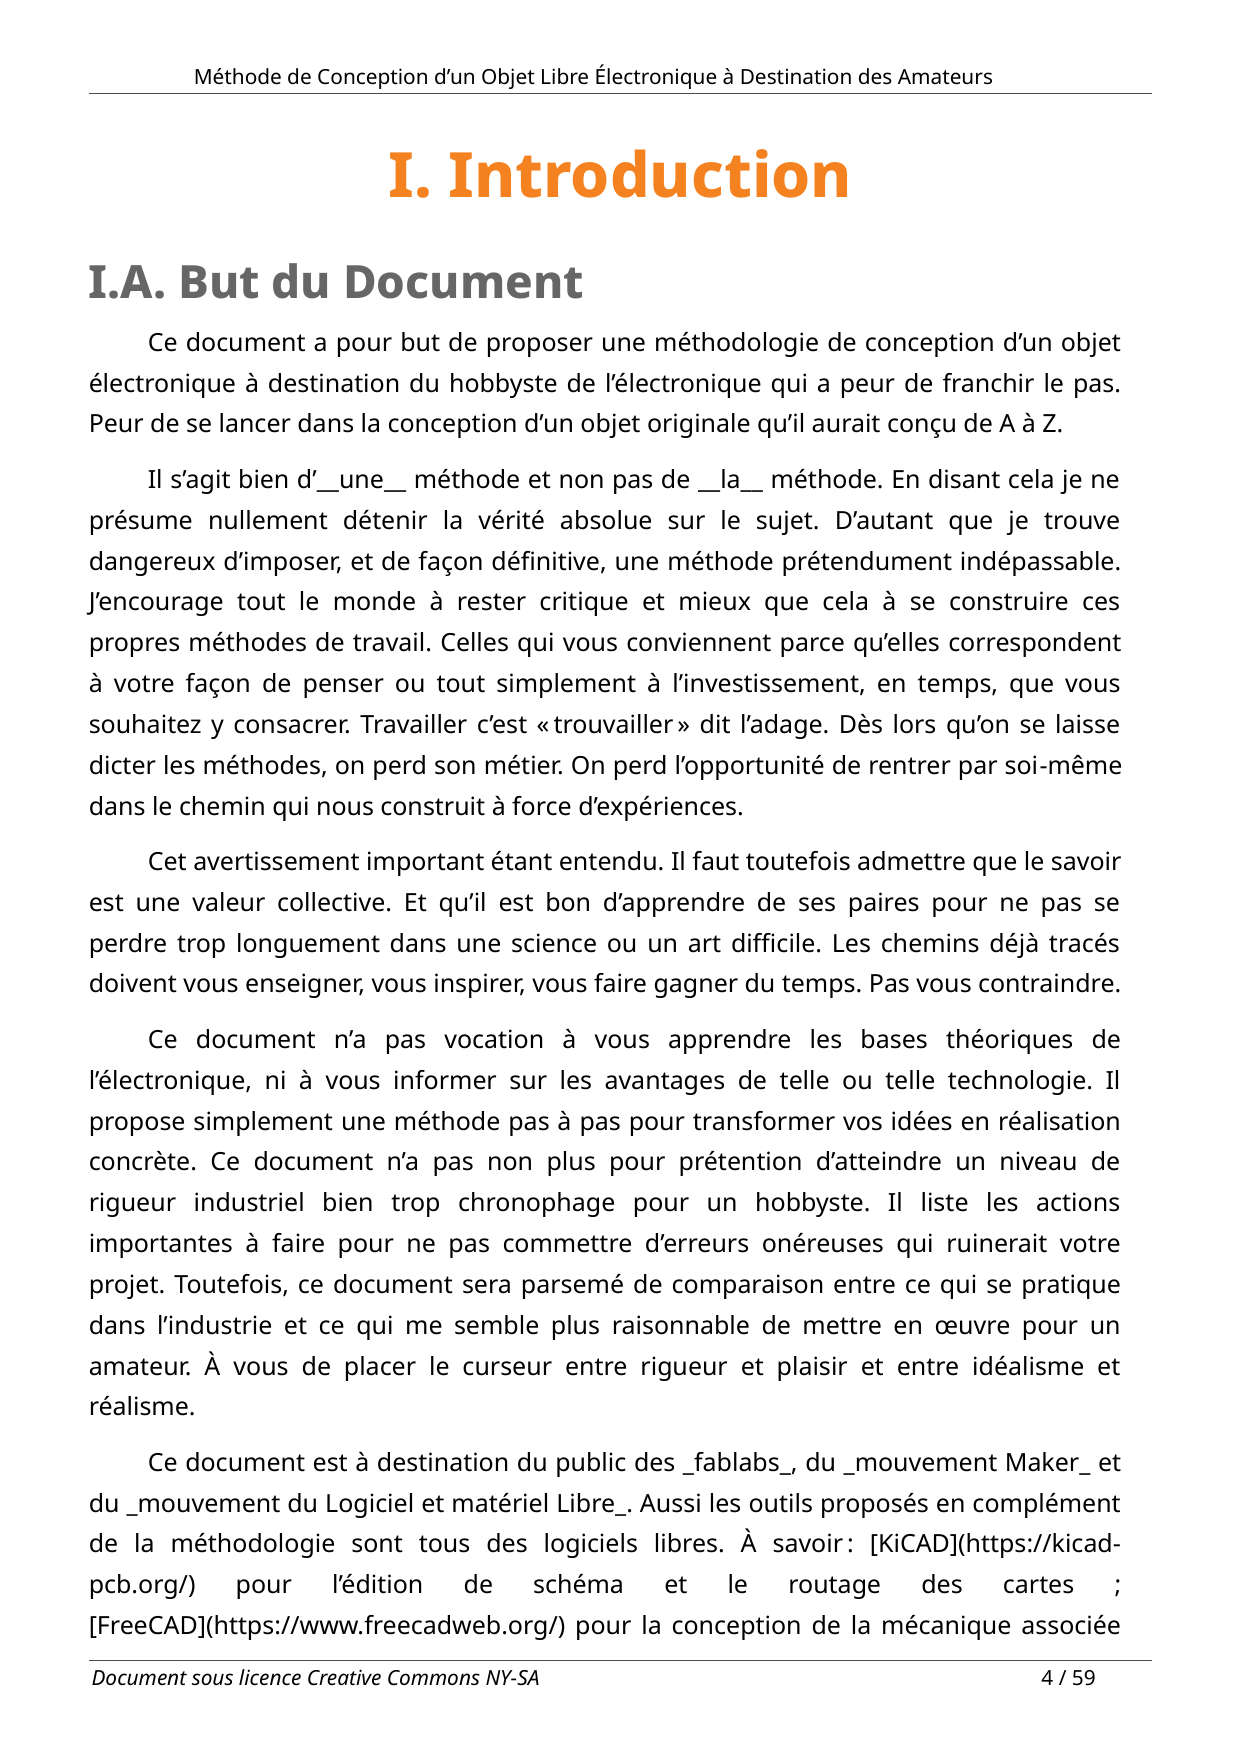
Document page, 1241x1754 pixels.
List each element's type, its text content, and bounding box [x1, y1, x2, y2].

text Ce document n’a pas vocation à vous apprendre les bases théoriques de l’électronique, ni à vous informer sur les avantages de telle ou telle technologie. Il propose simplement une méthode pas à pas pour transformer vos idées en réalisation concrète. Ce document n’a pas non plus pour prétention d’atteindre un niveau de rigueur industriel bien trop chronophage pour un hobbyste. Il liste les actions importantes à faire pour ne pas commettre d’erreurs onéreuses qui ruinerait votre projet. Toutefois, ce document sera parsemé de comparaison entre ce qui se pratique dans l’industrie et ce qui me semble plus raisonnable de mettre en œuvre pour un amateur. À vous de placer le curseur entre rigueur et plaisir et entre idéalisme et réalisme. [88, 1022, 1122, 1423]
text Cet avertissement important étant entendu. Il faut toutefois admettre que le savoir est une valeur collective. Et qu’il est bon d’apprendre de ses paires pour ne pas se perdre trop longuement dans une science ou un art difficile. Les chemins déjà tracés doivent vous enseigner, vous inspirer, vous faire gagner du temps. Pas vous contraindre. [88, 844, 1122, 1000]
text Ce document a pour but de proposer une méthodologie de conception d’un objet électronique à destination du hobbyste de l’électronique qui a peur de franchir le pas. Peur de se lancer dans la conception d’un objet originale qu’il aurait conçu de A à Z. [88, 324, 1122, 440]
text Il s’agit bien d’__une__ méthode et non pas de __la__ méthode. En disant cela je ne présume nullement détenir la vérité absolue sur le sujet. D’autant que je trouve dangereux d’imposer, et de façon définitive, une méthode prétendument indépassable. J’encourage tout le monde à rester critique et mieux que cela à se construire ces propres méthodes de travail. Celles qui vous conviennent parce qu’elles correspondent à votre façon de penser ou tout simplement à l’investissement, en temps, que vous souhaitez y consacrer. Travailler c’est « trouvailler » dit l’adage. Dès lors qu’on se laisse dicter les méthodes, on perd son métier. On perd l’opportunité de rentrer par soi‑même dans le chemin qui nous construit à force d’expériences. [88, 462, 1122, 822]
subtitle But du Document [88, 249, 1152, 312]
subtitle Introduction [88, 131, 1152, 216]
text Ce document est à destination du public des _fablabs_, du _mouvement Maker_ et du _mouvement du Logiciel et matériel Libre_. Aussi les outils proposés en complément de la méthodologie sont tous des logiciels libres. À savoir : [KiCAD](https://kicad-pcb.org/) pour l’édition de schéma et le routage des cartes ; [FreeCAD](https://www.freecadweb.org/) pour la conception de la mécanique associée [88, 1444, 1122, 1642]
